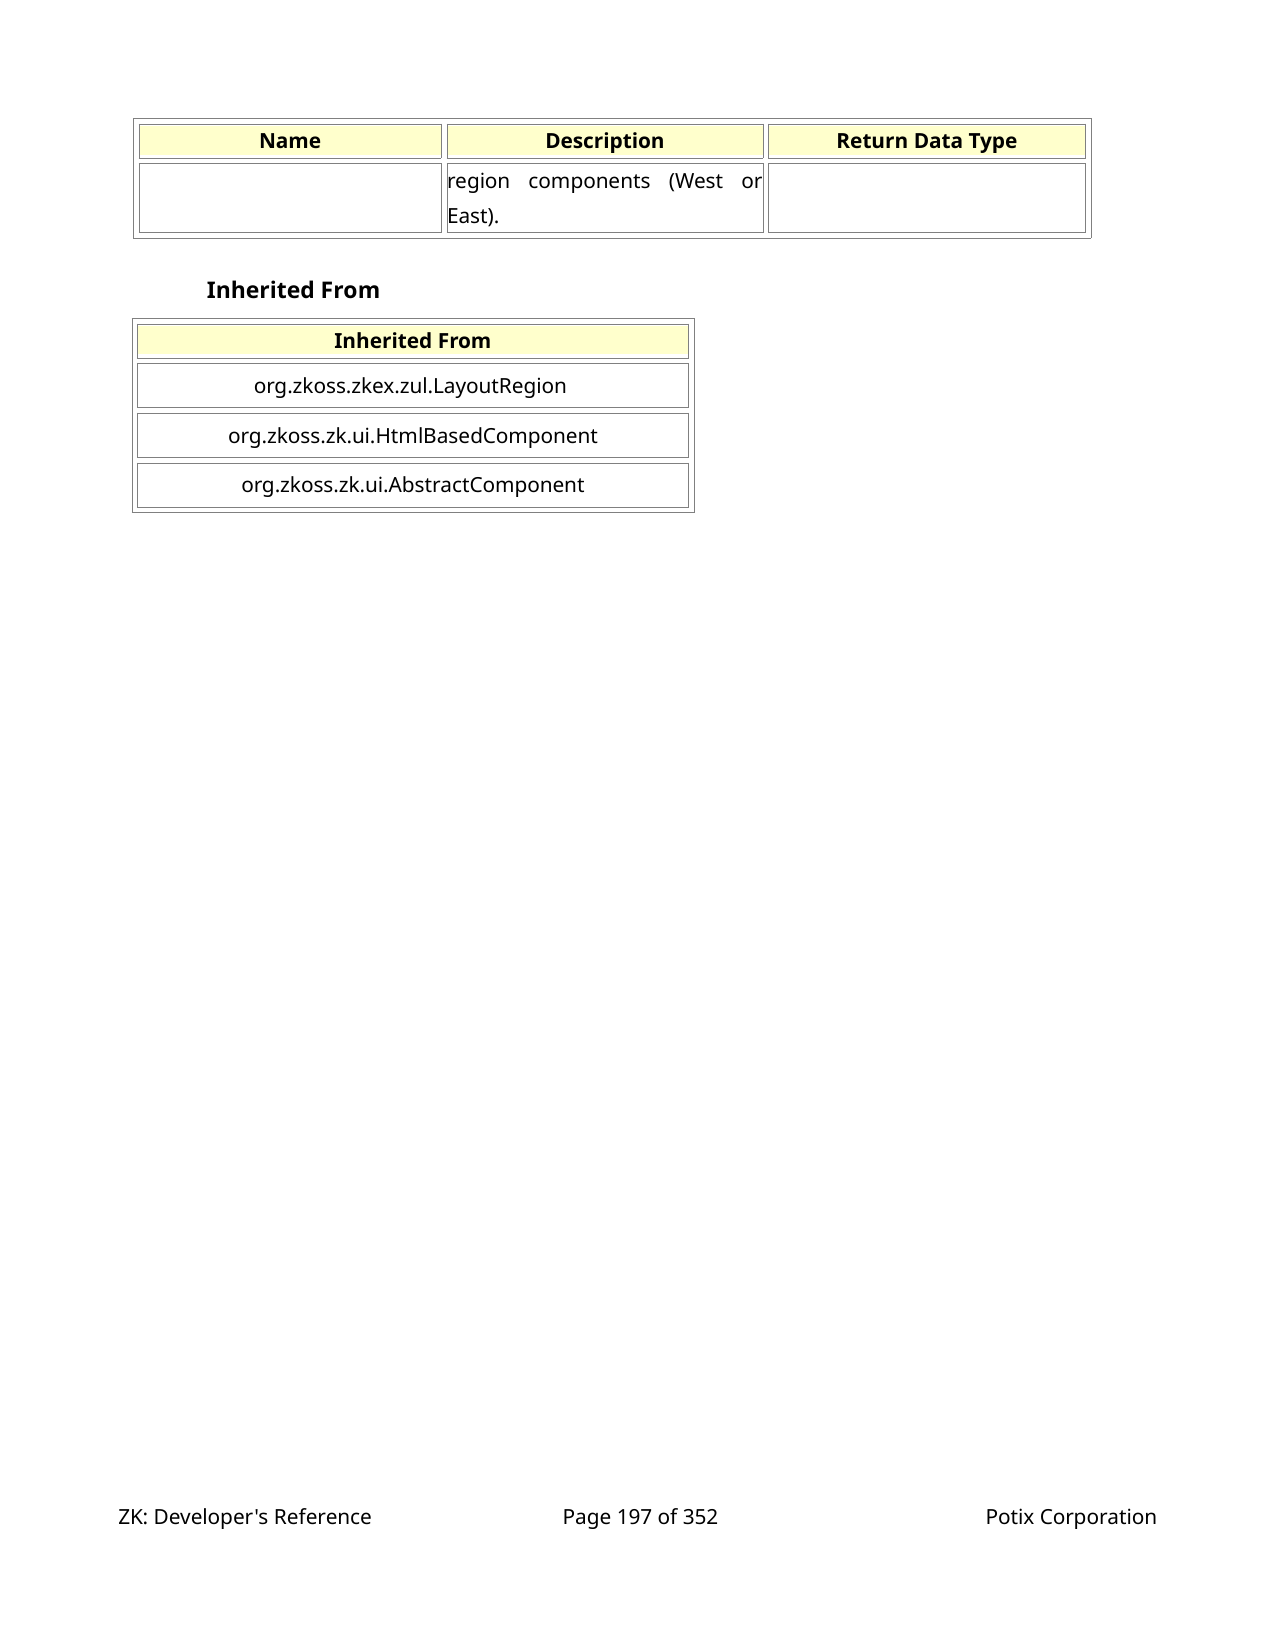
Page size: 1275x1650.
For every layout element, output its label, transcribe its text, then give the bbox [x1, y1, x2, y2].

table_cell org.zkoss.zk.ui.HtmlBasedComponent [134, 407, 691, 457]
table_cell [136, 158, 444, 232]
table_cell [766, 158, 1088, 232]
table_cell region components (West or East). [444, 158, 766, 232]
table_cell org.zkoss.zkex.zul.LayoutRegion [134, 358, 691, 407]
table_cell org.zkoss.zk.ui.AbstractComponent [134, 457, 691, 507]
table_header Name [136, 119, 444, 158]
table_header Description [444, 119, 766, 158]
subtitle Inherited From [207, 274, 1157, 306]
table_header Return Data Type [766, 119, 1088, 158]
table_header Inherited From [134, 319, 691, 357]
